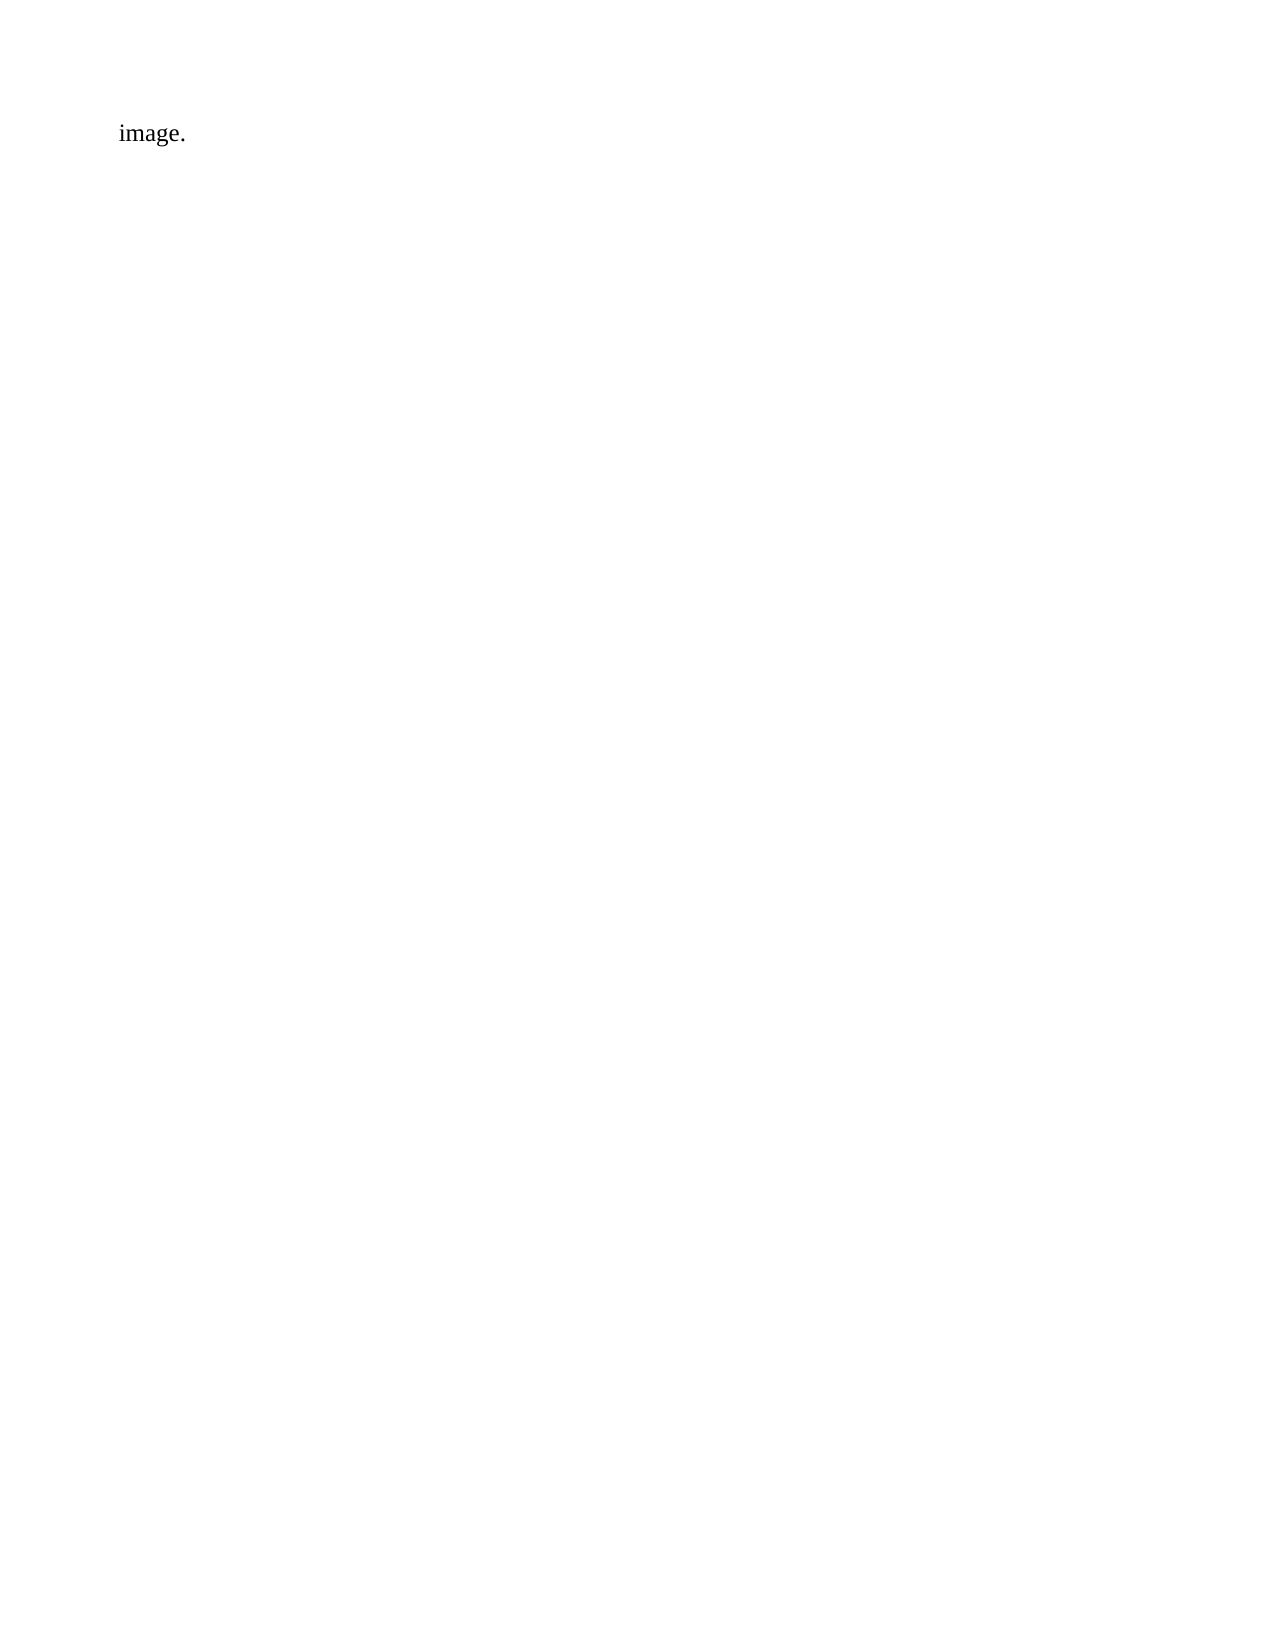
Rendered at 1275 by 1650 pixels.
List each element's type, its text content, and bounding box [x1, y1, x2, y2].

text image. [118, 118, 1156, 147]
